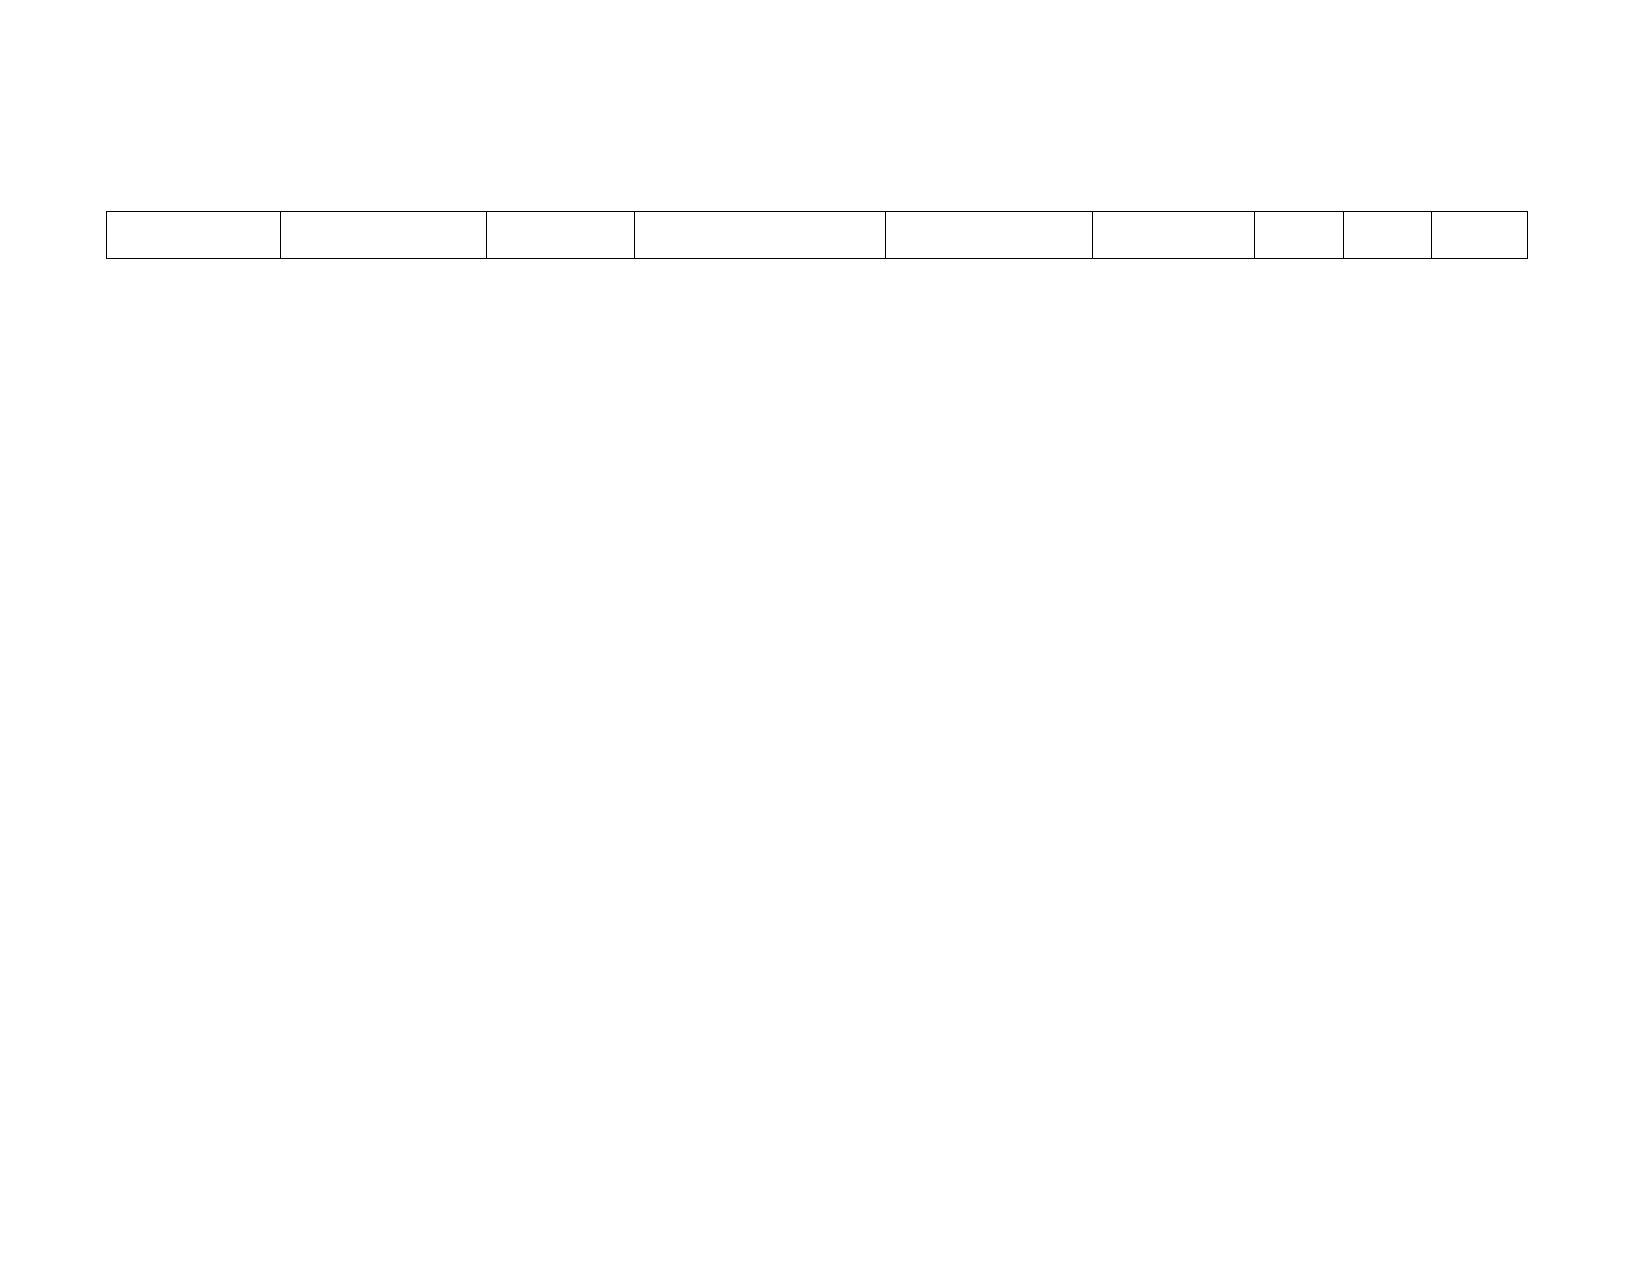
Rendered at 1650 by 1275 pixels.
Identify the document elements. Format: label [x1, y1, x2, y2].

table_cell [1344, 212, 1431, 258]
table_cell [1093, 212, 1254, 258]
table_cell [1432, 212, 1527, 258]
table_cell [487, 212, 634, 258]
table_cell [107, 212, 280, 258]
table_cell [886, 212, 1092, 258]
table_cell [635, 212, 885, 258]
table_cell [1255, 212, 1343, 258]
table_cell [281, 212, 486, 258]
